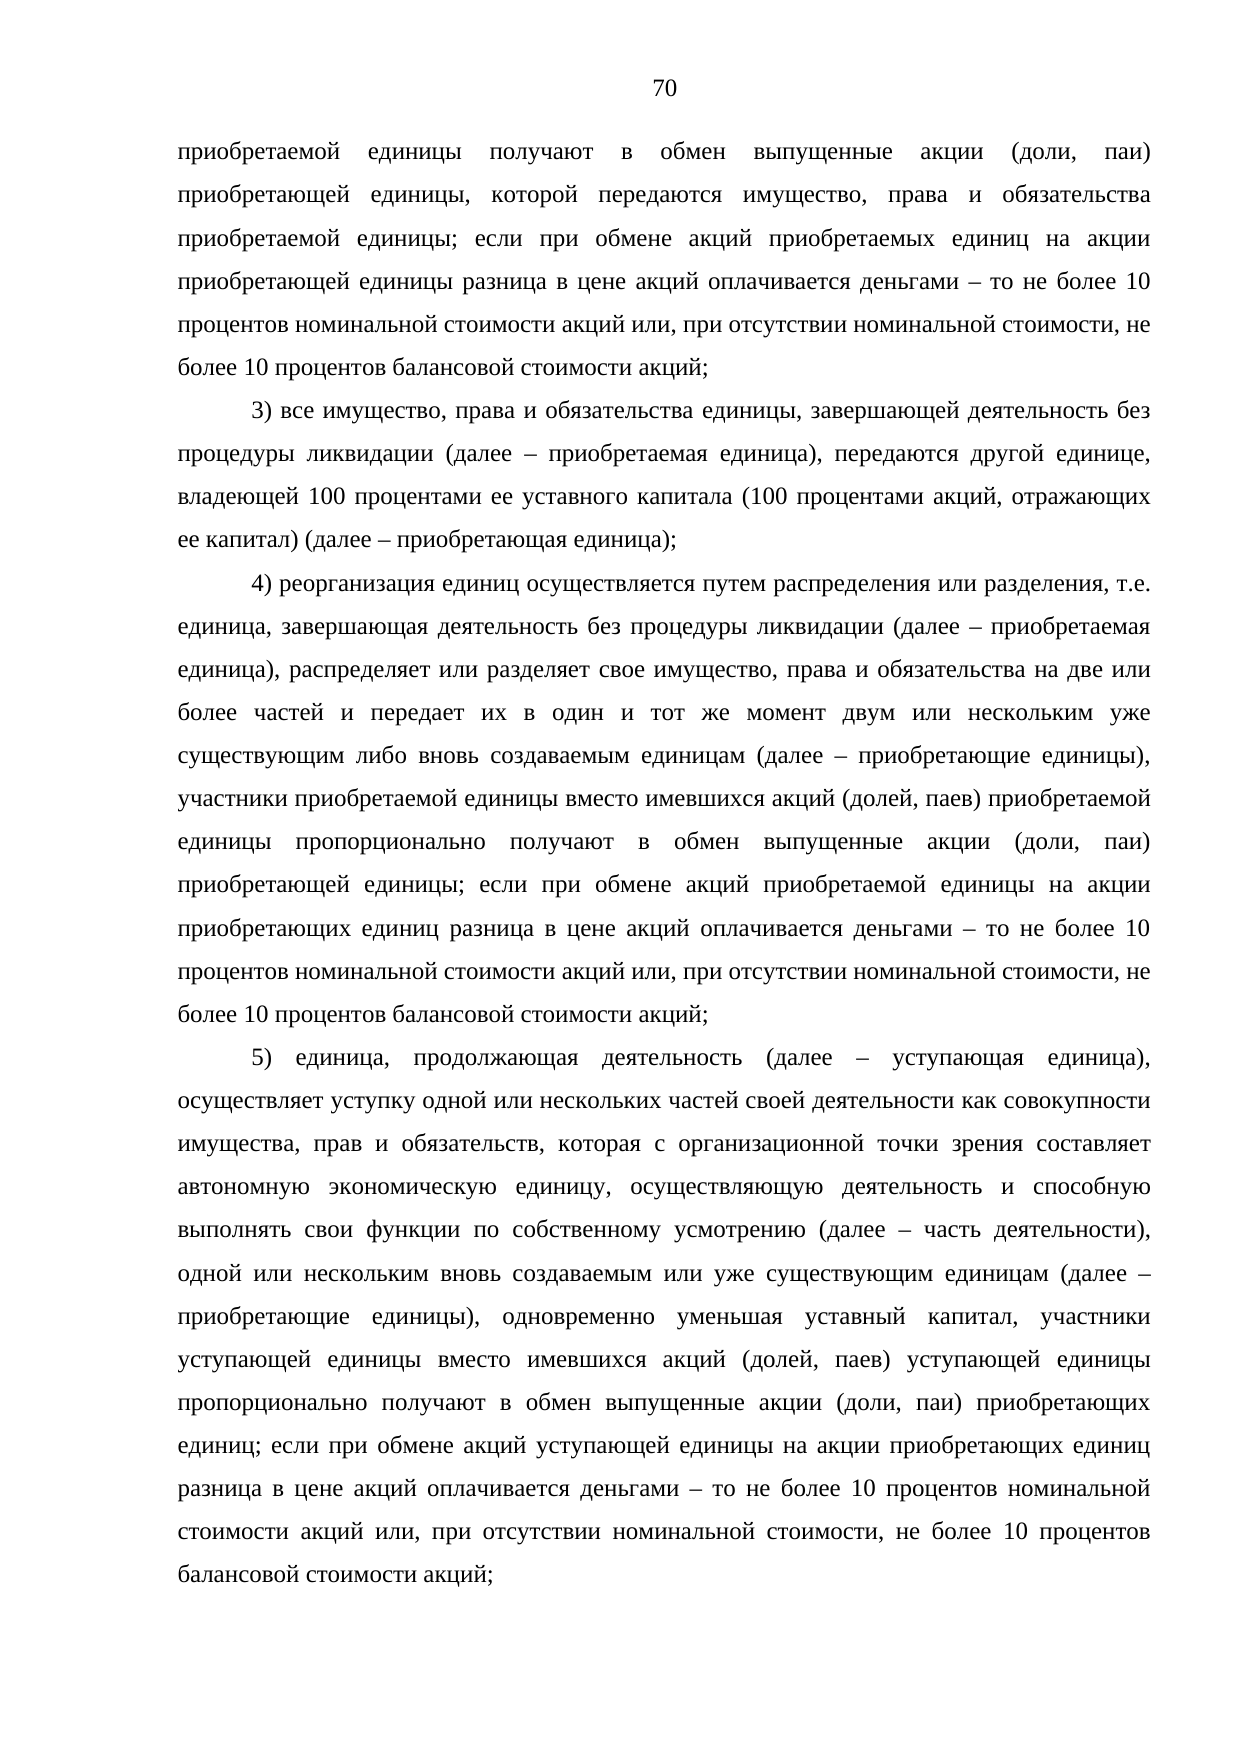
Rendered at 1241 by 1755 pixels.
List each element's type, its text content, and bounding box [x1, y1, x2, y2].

text 4) реорганизация единиц осуществляется путем распределения или разделения, т.е. единица, завершающая деятельность без процедуры ликвидации (далее – приобретаемая единица), распределяет или разделяет свое имущество, права и обязательства на две или более частей и передает их в один и тот же момент двум или нескольким уже существующим либо вновь создаваемым единицам (далее – приобретающие единицы), участники приобретаемой единицы вместо имевшихся акций (долей, паев) приобретаемой единицы пропорционально получают в обмен выпущенные акции (доли, паи) приобретающей единицы; если при обмене акций приобретаемой единицы на акции приобретающих единиц разница в цене акций оплачивается деньгами – то не более 10 процентов номинальной стоимости акций или, при отсутствии номинальной стоимости, не более 10 процентов балансовой стоимости акций; [177, 568, 1152, 1028]
text 3) все имущество, права и обязательства единицы, завершающей деятельность без процедуры ликвидации (далее – приобретаемая единица), передаются другой единице, владеющей 100 процентами ее уставного капитала (100 процентами акций, отражающих ее капитал) (далее – приобретающая единица); [177, 395, 1152, 553]
text 5) единица, продолжающая деятельность (далее – уступающая единица), осуществляет уступку одной или нескольких частей своей деятельности как совокупности имущества, прав и обязательств, которая с организационной точки зрения составляет автономную экономическую единицу, осуществляющую деятельность и способную выполнять свои функции по собственному усмотрению (далее – часть деятельности), одной или нескольким вновь создаваемым или уже существующим единицам (далее – приобретающие единицы), одновременно уменьшая уставный капитал, участники уступающей единицы вместо имевшихся акций (долей, паев) уступающей единицы пропорционально получают в обмен выпущенные акции (доли, паи) приобретающих единиц; если при обмене акций уступающей единицы на акции приобретающих единиц разница в цене акций оплачивается деньгами – то не более 10 процентов номинальной стоимости акций или, при отсутствии номинальной стоимости, не более 10 процентов балансовой стоимости акций; [177, 1042, 1152, 1588]
text приобретаемой единицы получают в обмен выпущенные акции (доли, паи) приобретающей единицы, которой передаются имущество, права и обязательства приобретаемой единицы; если при обмене акций приобретаемых единиц на акции приобретающей единицы разница в цене акций оплачивается деньгами – то не более 10 процентов номинальной стоимости акций или, при отсутствии номинальной стоимости, не более 10 процентов балансовой стоимости акций; [177, 136, 1152, 381]
